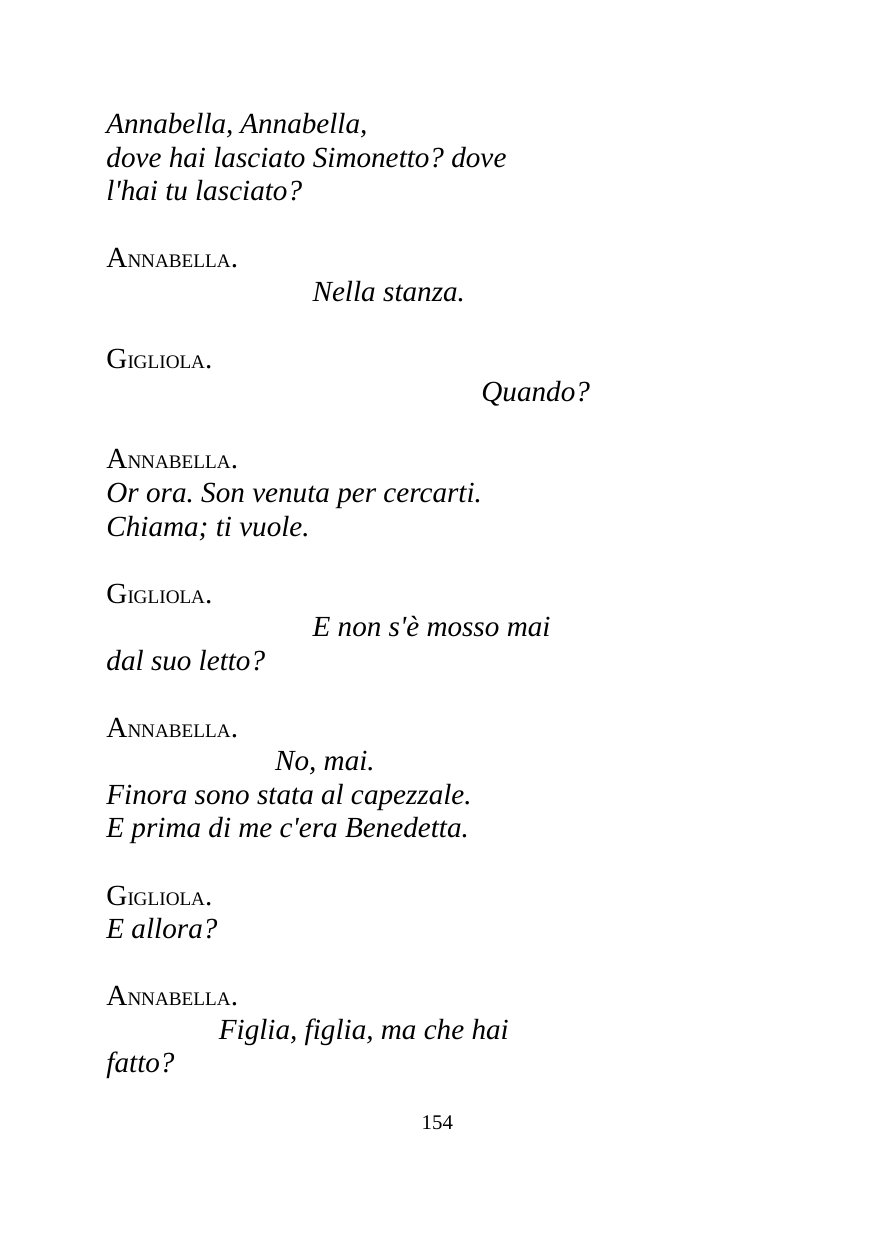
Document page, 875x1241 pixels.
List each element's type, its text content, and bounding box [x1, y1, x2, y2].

text Annabella. [106, 442, 768, 475]
text Annabella, Annabella, [106, 106, 768, 140]
text E allora? [106, 911, 768, 945]
text Annabella. [106, 240, 768, 274]
text Nella stanza. [312, 274, 768, 307]
text Annabella. [106, 710, 768, 743]
text Figlia, figlia, ma che hai [219, 1012, 768, 1045]
text Or ora. Son venuta per cercarti. [106, 475, 768, 509]
text Gigliola. [106, 576, 768, 609]
text dal suo letto? [106, 643, 768, 676]
text Finora sono stata al capezzale. [106, 777, 768, 811]
text dove hai lasciato Simonetto? dove [106, 140, 768, 173]
text l'hai tu lasciato? [106, 173, 768, 207]
text Annabella. [106, 978, 768, 1012]
text Chiama; ti vuole. [106, 509, 768, 542]
text Gigliola. [106, 341, 768, 374]
text E non s'è mosso mai [312, 609, 768, 643]
text Quando? [481, 374, 768, 408]
text E prima di me c'era Benedetta. [106, 811, 768, 844]
text No, mai. [275, 743, 768, 777]
text Gigliola. [106, 878, 768, 911]
text fatto? [106, 1045, 768, 1079]
